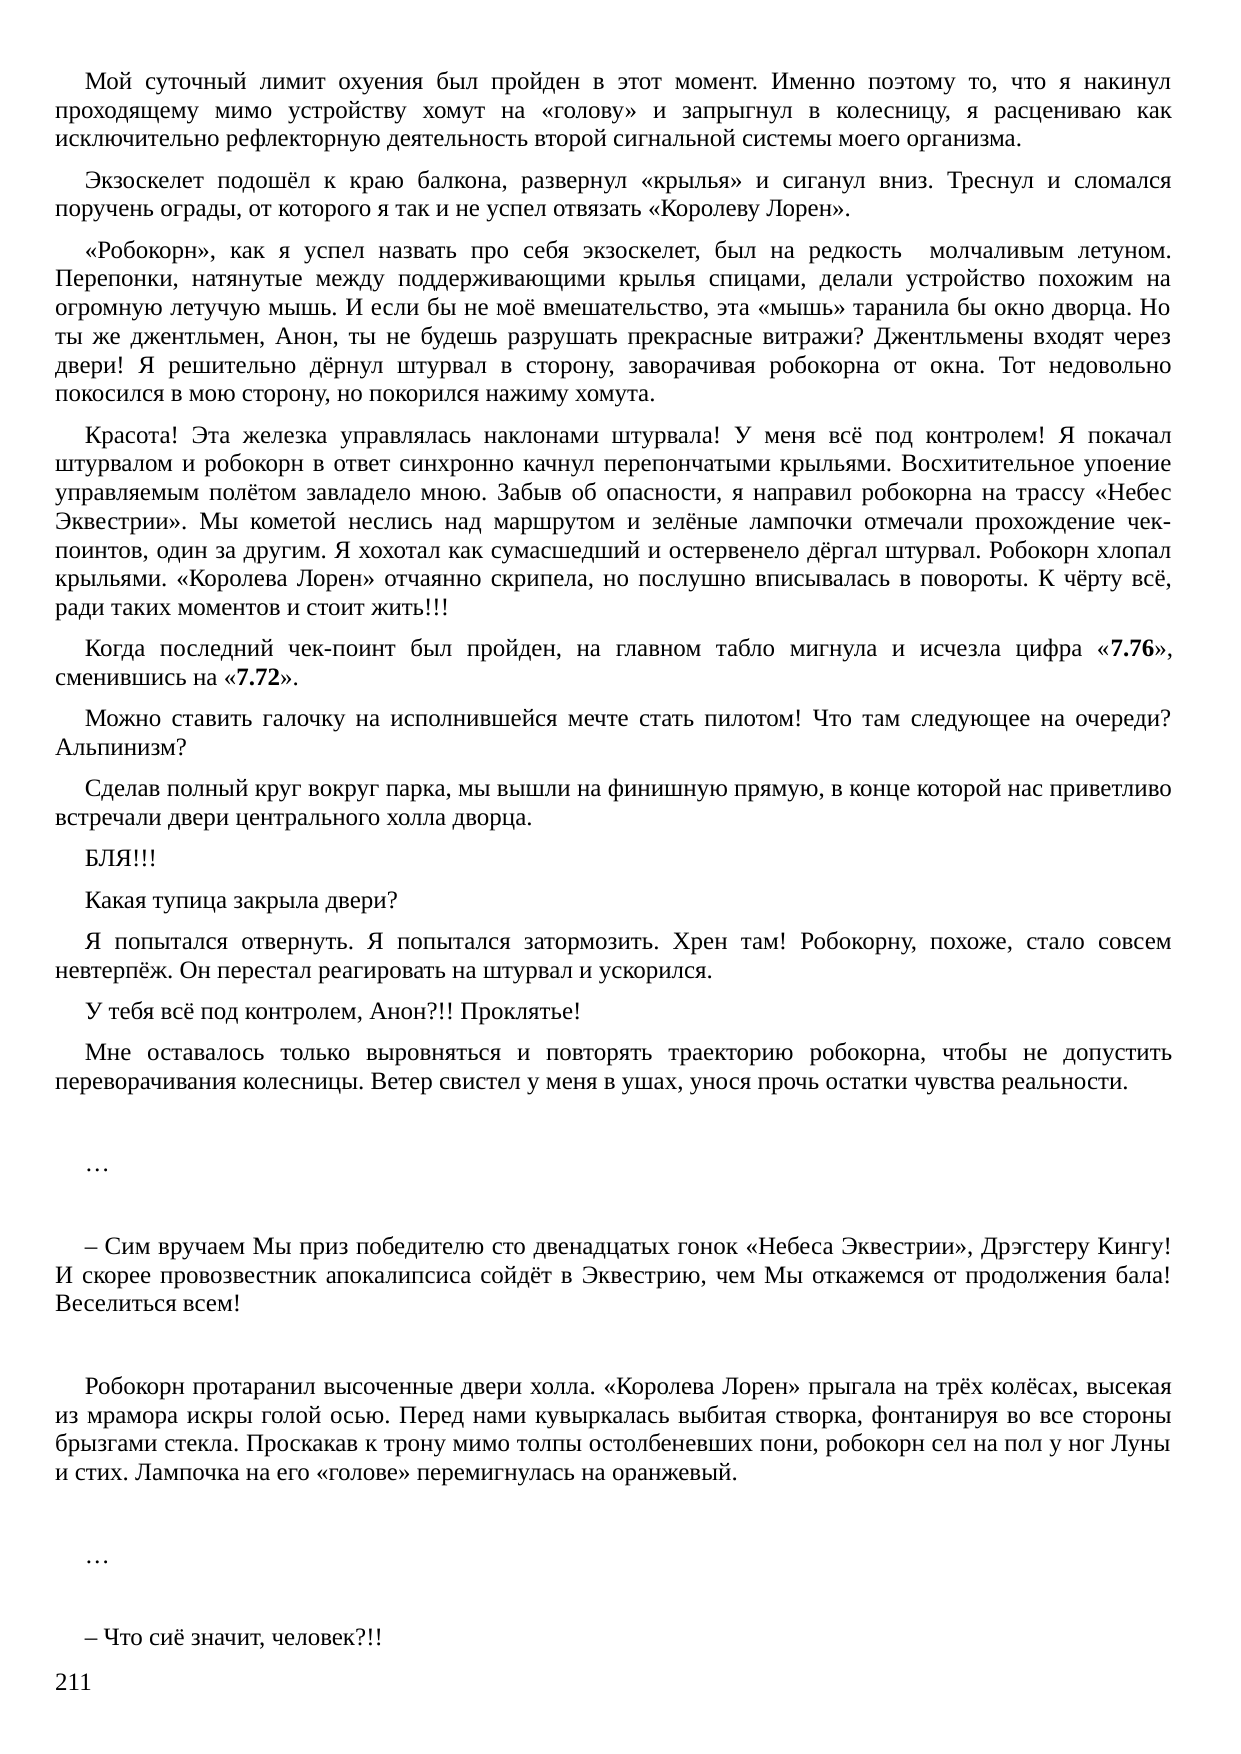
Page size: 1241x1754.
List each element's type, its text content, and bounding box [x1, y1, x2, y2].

text Экзоскелет подошёл к краю балкона, развернул «крылья» и сиганул вниз. Треснул и сломался поручень ограды, от которого я так и не успел отвязать «Королеву Лорен». [55, 165, 1173, 222]
text БЛЯ!!! [55, 843, 1173, 872]
text Мне оставалось только выровняться и повторять траекторию робокорна, чтобы не допустить переворачивания колесницы. Ветер свистел у меня в ушах, унося прочь остатки чувства реальности. [55, 1037, 1173, 1095]
text Когда последний чек-поинт был пройден, на главном табло мигнула и исчезла цифра «7.76», сменившись на «7.72». [55, 633, 1173, 691]
text «Робокорн», как я успел назвать про себя экзоскелет, был на редкость молчаливым летуном. Перепонки, натянутые между поддерживающими крылья спицами, делали устройство похожим на огромную летучую мышь. И если бы не моё вмешательство, эта «мышь» таранила бы окно дворца. Но ты же джентльмен, Анон, ты не будешь разрушать прекрасные витражи? Джентльмены входят через двери! Я решительно дёрнул штурвал в сторону, заворачивая робокорна от окна. Тот недовольно покосился в мою сторону, но покорился нажиму хомута. [55, 235, 1173, 407]
text Можно ставить галочку на исполнившейся мечте стать пилотом! Что там следующее на очереди? Альпинизм? [55, 703, 1173, 761]
text Робокорн протаранил высоченные двери холла. «Королева Лорен» прыгала на трёх колёсах, высекая из мрамора искры голой осью. Перед нами кувыркалась выбитая створка, фонтанируя во все стороны брызгами стекла. Проскакав к трону мимо толпы остолбеневших пони, робокорн сел на пол у ног Луны и стих. Лампочка на его «голове» перемигнулась на оранжевый. [55, 1371, 1173, 1486]
text Красота! Эта железка управлялась наклонами штурвала! У меня всё под контролем! Я покачал штурвалом и робокорн в ответ синхронно качнул перепончатыми крыльями. Восхитительное упоение управляемым полётом завладело мною. Забыв об опасности, я направил робокорна на трассу «Небес Эквестрии». Мы кометой неслись над маршрутом и зелёные лампочки отмечали прохождение чек-поинтов, один за другим. Я хохотал как сумасшедший и остервенело дёргал штурвал. Робокорн хлопал крыльями. «Королева Лорен» отчаянно скрипела, но послушно вписывалась в повороты. К чёрту всё, ради таких моментов и стоит жить!!! [55, 420, 1173, 621]
text – Что сиё значит, человек?!! [55, 1622, 1173, 1651]
text У тебя всё под контролем, Анон?!! Проклятье! [55, 996, 1173, 1025]
text … [55, 1540, 1173, 1568]
text Сделав полный круг вокруг парка, мы вышли на финишную прямую, в конце которой нас приветливо встречали двери центрального холла дворца. [55, 773, 1173, 831]
text – Сим вручаем Мы приз победителю сто двенадцатых гонок «Небеса Эквестрии», Дрэгстеру Кингу! И скорее провозвестник апокалипсиса сойдёт в Эквестрию, чем Мы откажемся от продолжения бала! Веселиться всем! [55, 1231, 1173, 1317]
text Я попытался отвернуть. Я попытался затормозить. Хрен там! Робокорну, похоже, стало совсем невтерпёж. Он перестал реагировать на штурвал и ускорился. [55, 926, 1173, 983]
text Мой суточный лимит охуения был пройден в этот момент. Именно поэтому то, что я накинул проходящему мимо устройству хомут на «голову» и запрыгнул в колесницу, я расцениваю как исключительно рефлекторную деятельность второй сигнальной системы моего организма. [55, 66, 1173, 152]
text Какая тупица закрыла двери? [55, 885, 1173, 913]
text … [55, 1148, 1173, 1177]
